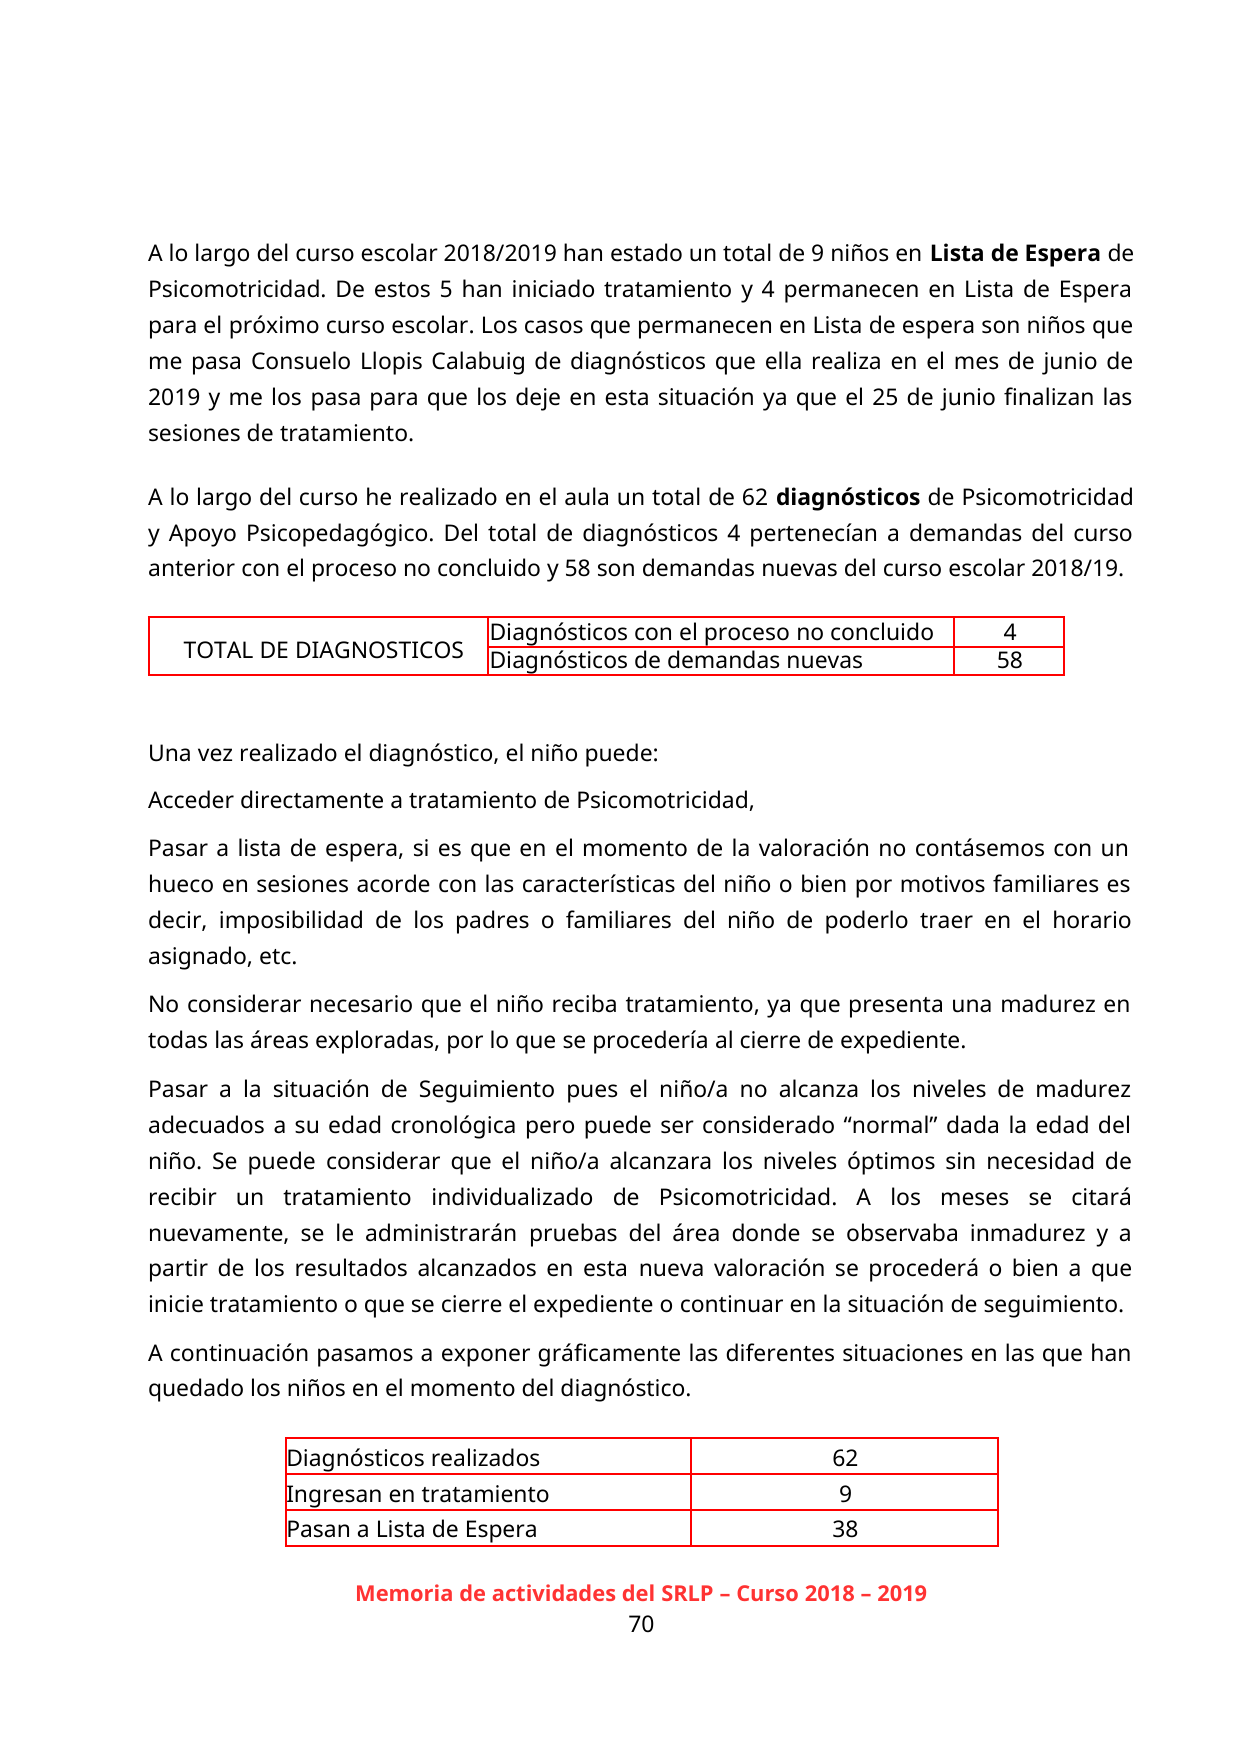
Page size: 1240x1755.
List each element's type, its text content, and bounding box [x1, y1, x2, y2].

text A lo largo del curso he realizado en el aula un total de 62 diagnósticos de Psicomotricidad y Apoyo Psicopedagógico. Del total de diagnósticos 4 pertenecían a demandas del curso anterior con el proceso no concluido y 58 son demandas nuevas del curso escolar 2018/19. [148, 481, 1134, 584]
table_header TOTAL DE DIAGNOSTICOS [150, 618, 487, 673]
text Pasar a la situación de Seguimiento pues el niño/a no alcanza los niveles de madurez adecuados a su edad cronológica pero puede ser considerado “normal” dada la edad del niño. Se puede considerar que el niño/a alcanzara los niveles óptimos sin necesidad de recibir un tratamiento individualizado de Psicomotricidad. A los meses se citará nuevamente, se le administrarán pruebas del área donde se observaba inmadurez y a partir de los resultados alcanzados en esta nueva valoración se procederá o bien a que inicie tratamiento o que se cierre el expediente o continuar en la situación de seguimiento. [148, 1073, 1133, 1319]
text A lo largo del curso escolar 2018/2019 han estado un total de 9 niños en Lista de Espera de Psicomotricidad. De estos 5 han iniciado tratamiento y 4 permanecen en Lista de Espera para el próximo curso escolar. Los casos que permanecen en Lista de espera son niños que me pasa Consuelo Llopis Calabuig de diagnósticos que ella realiza en el mes de junio de 2019 y me los pasa para que los deje en esta situación ya que el 25 de junio finalizan las sesiones de tratamiento. [148, 237, 1134, 448]
table_cell 9 [692, 1475, 997, 1509]
table_header Diagnósticos realizados [287, 1439, 690, 1473]
table_cell Pasan a Lista de Espera [287, 1511, 690, 1544]
table_header 4 [955, 618, 1063, 646]
text No considerar necesario que el niño reciba tratamiento, ya que presenta una madurez en todas las áreas exploradas, por lo que se procedería al cierre de expediente. [148, 988, 1132, 1056]
table_cell Diagnósticos de demandas nuevas [489, 648, 953, 673]
table_cell 58 [955, 648, 1063, 673]
table_header Diagnósticos con el proceso no concluido [489, 618, 953, 646]
table_cell 38 [692, 1511, 997, 1544]
text A continuación pasamos a exponer gráficamente las diferentes situaciones en las que han quedado los niños en el momento del diagnóstico. [148, 1337, 1132, 1403]
text Una vez realizado el diagnóstico, el niño puede: [148, 737, 1160, 768]
table_header 62 [692, 1439, 997, 1473]
text Pasar a lista de espera, si es que en el momento de la valoración no contásemos con un hueco en sesiones acorde con las características del niño o bien por motivos familiares es decir, imposibilidad de los padres o familiares del niño de poderlo traer en el horario asignado, etc. [148, 832, 1132, 971]
table_cell Ingresan en tratamiento [287, 1475, 690, 1509]
text Acceder directamente a tratamiento de Psicomotricidad, [148, 784, 1160, 816]
